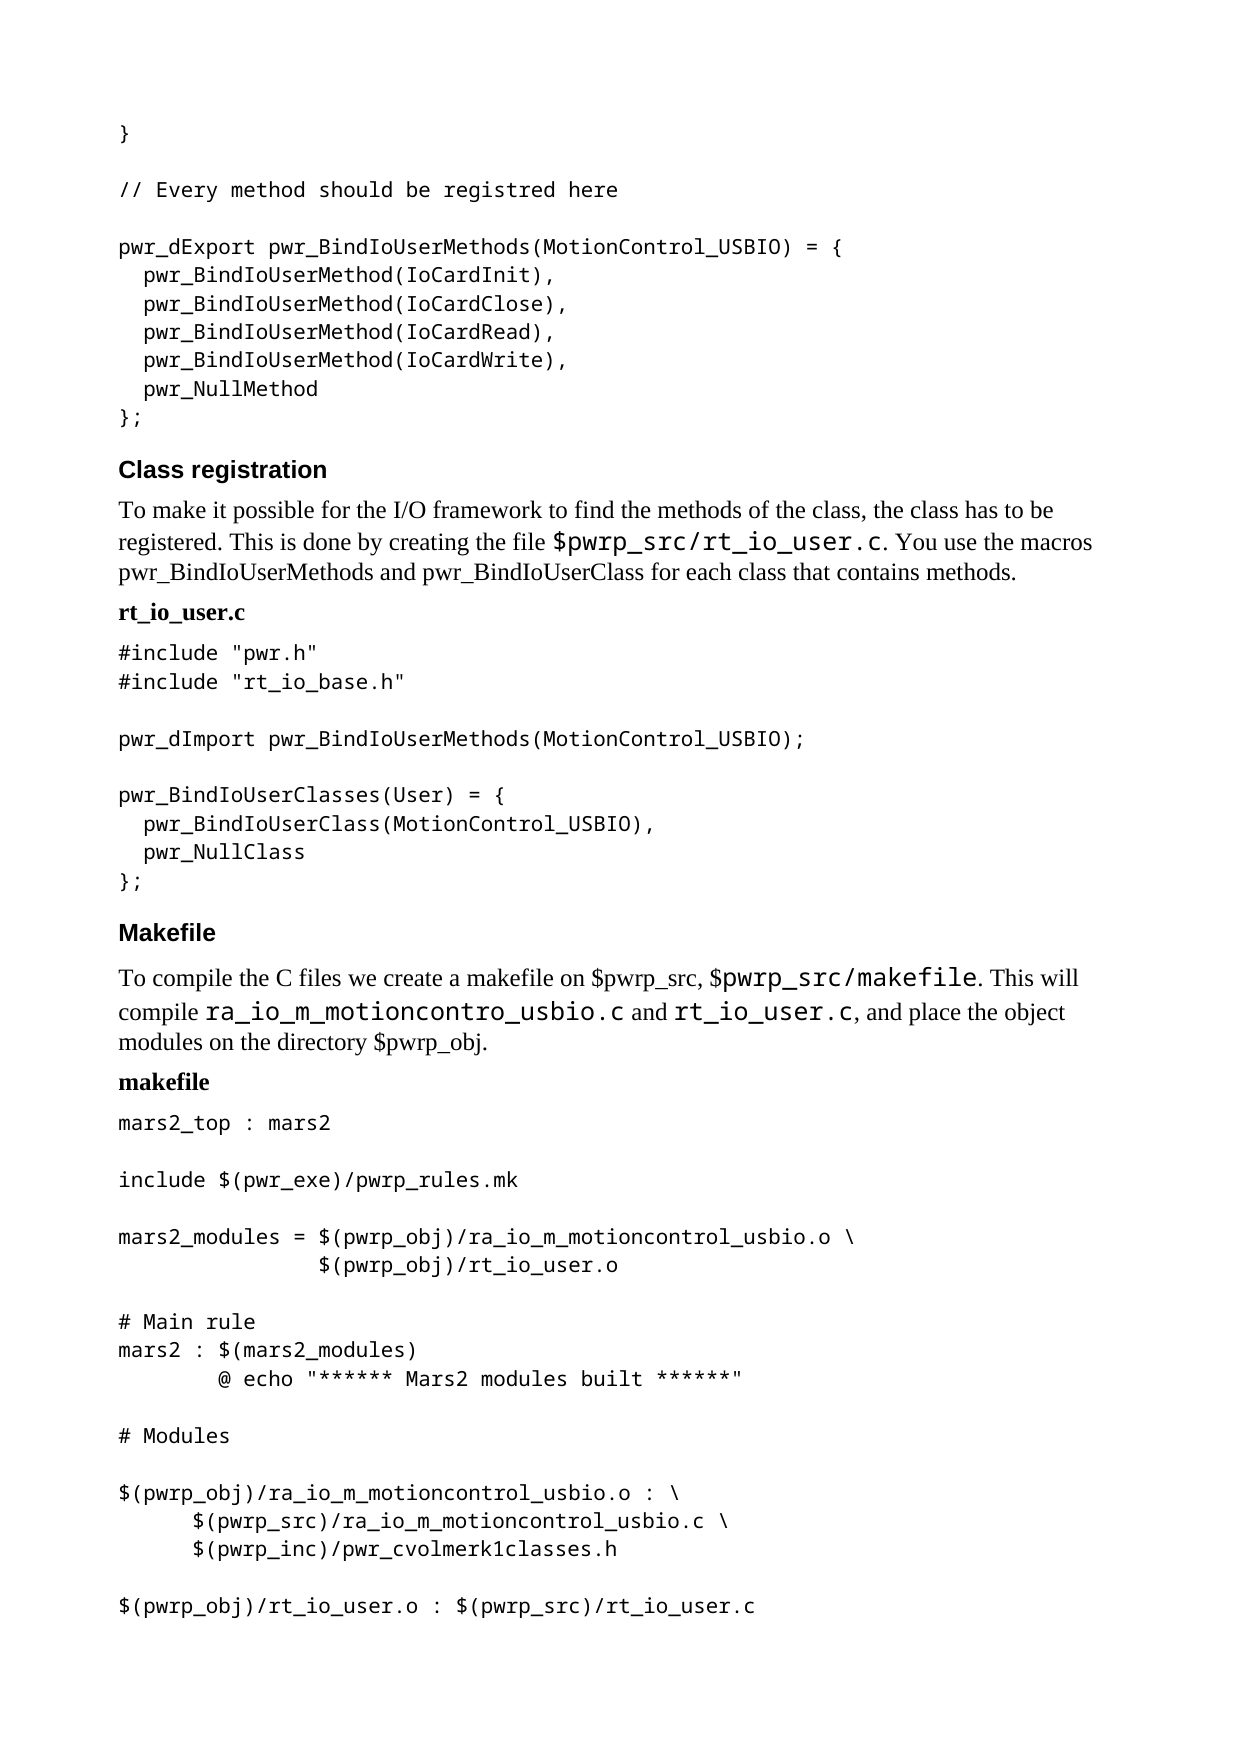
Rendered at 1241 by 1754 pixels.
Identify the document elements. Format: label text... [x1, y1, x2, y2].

text pwr_dImport pwr_BindIoUserMethods(MotionControl_USBIO); [118, 724, 1122, 752]
text makefile [118, 1068, 1122, 1096]
text include $(pwr_exe)/pwrp_rules.mk [118, 1165, 1122, 1193]
text pwr_BindIoUserMethod(IoCardClose), [118, 289, 1122, 317]
text pwr_NullMethod [118, 374, 1122, 402]
text rt_io_user.c [118, 598, 1122, 626]
text # Main rule [118, 1307, 1122, 1336]
text #include "pwr.h" [118, 638, 1122, 667]
subtitle Makefile [118, 919, 1122, 947]
text @ echo "****** Mars2 modules built ******" [118, 1364, 1122, 1392]
text pwr_BindIoUserClass(MotionControl_USBIO), [118, 809, 1122, 837]
text pwr_BindIoUserMethod(IoCardRead), [118, 317, 1122, 346]
text $(pwrp_obj)/ra_io_m_motioncontrol_usbio.o : \ $(pwrp_src)/ra_io_m_motioncontrol_usbio.c \ [118, 1478, 1122, 1534]
text mars2_modules = $(pwrp_obj)/ra_io_m_motioncontrol_usbio.o \ [118, 1222, 1122, 1250]
text To make it possible for the I/O framework to find the methods of the class, the class has to be registered. This is done by creating the file $pwrp_src/rt_io_user.c. You use the macros pwr_BindIoUserMethods and pwr_BindIoUserClass for each class that contains methods. [118, 496, 1122, 586]
text $(pwrp_inc)/pwr_cvolmerk1classes.h [118, 1534, 1122, 1563]
text pwr_NullClass [118, 837, 1122, 866]
text $(pwrp_obj)/rt_io_user.o [118, 1250, 1122, 1279]
text pwr_dExport pwr_BindIoUserMethods(MotionControl_USBIO) = { [118, 232, 1122, 260]
text $(pwrp_obj)/rt_io_user.o : $(pwrp_src)/rt_io_user.c [118, 1591, 1122, 1620]
subtitle Class registration [118, 456, 1122, 484]
text pwr_BindIoUserClasses(User) = { [118, 781, 1122, 809]
text } [118, 118, 1122, 147]
text #include "rt_io_base.h" [118, 667, 1122, 695]
text pwr_BindIoUserMethod(IoCardInit), [118, 260, 1122, 289]
text To compile the C files we create a makefile on $pwrp_src, $pwrp_src/makefile. This will compile ra_io_m_motioncontro_usbio.c and rt_io_user.c, and place the object modules on the directory $pwrp_obj. [118, 959, 1122, 1055]
text }; [118, 402, 1122, 431]
text mars2_top : mars2 [118, 1108, 1122, 1136]
text pwr_BindIoUserMethod(IoCardWrite), [118, 346, 1122, 374]
text mars2 : $(mars2_modules) [118, 1336, 1122, 1364]
text # Modules [118, 1421, 1122, 1449]
text }; [118, 866, 1122, 894]
text // Every method should be registred here [118, 175, 1122, 203]
